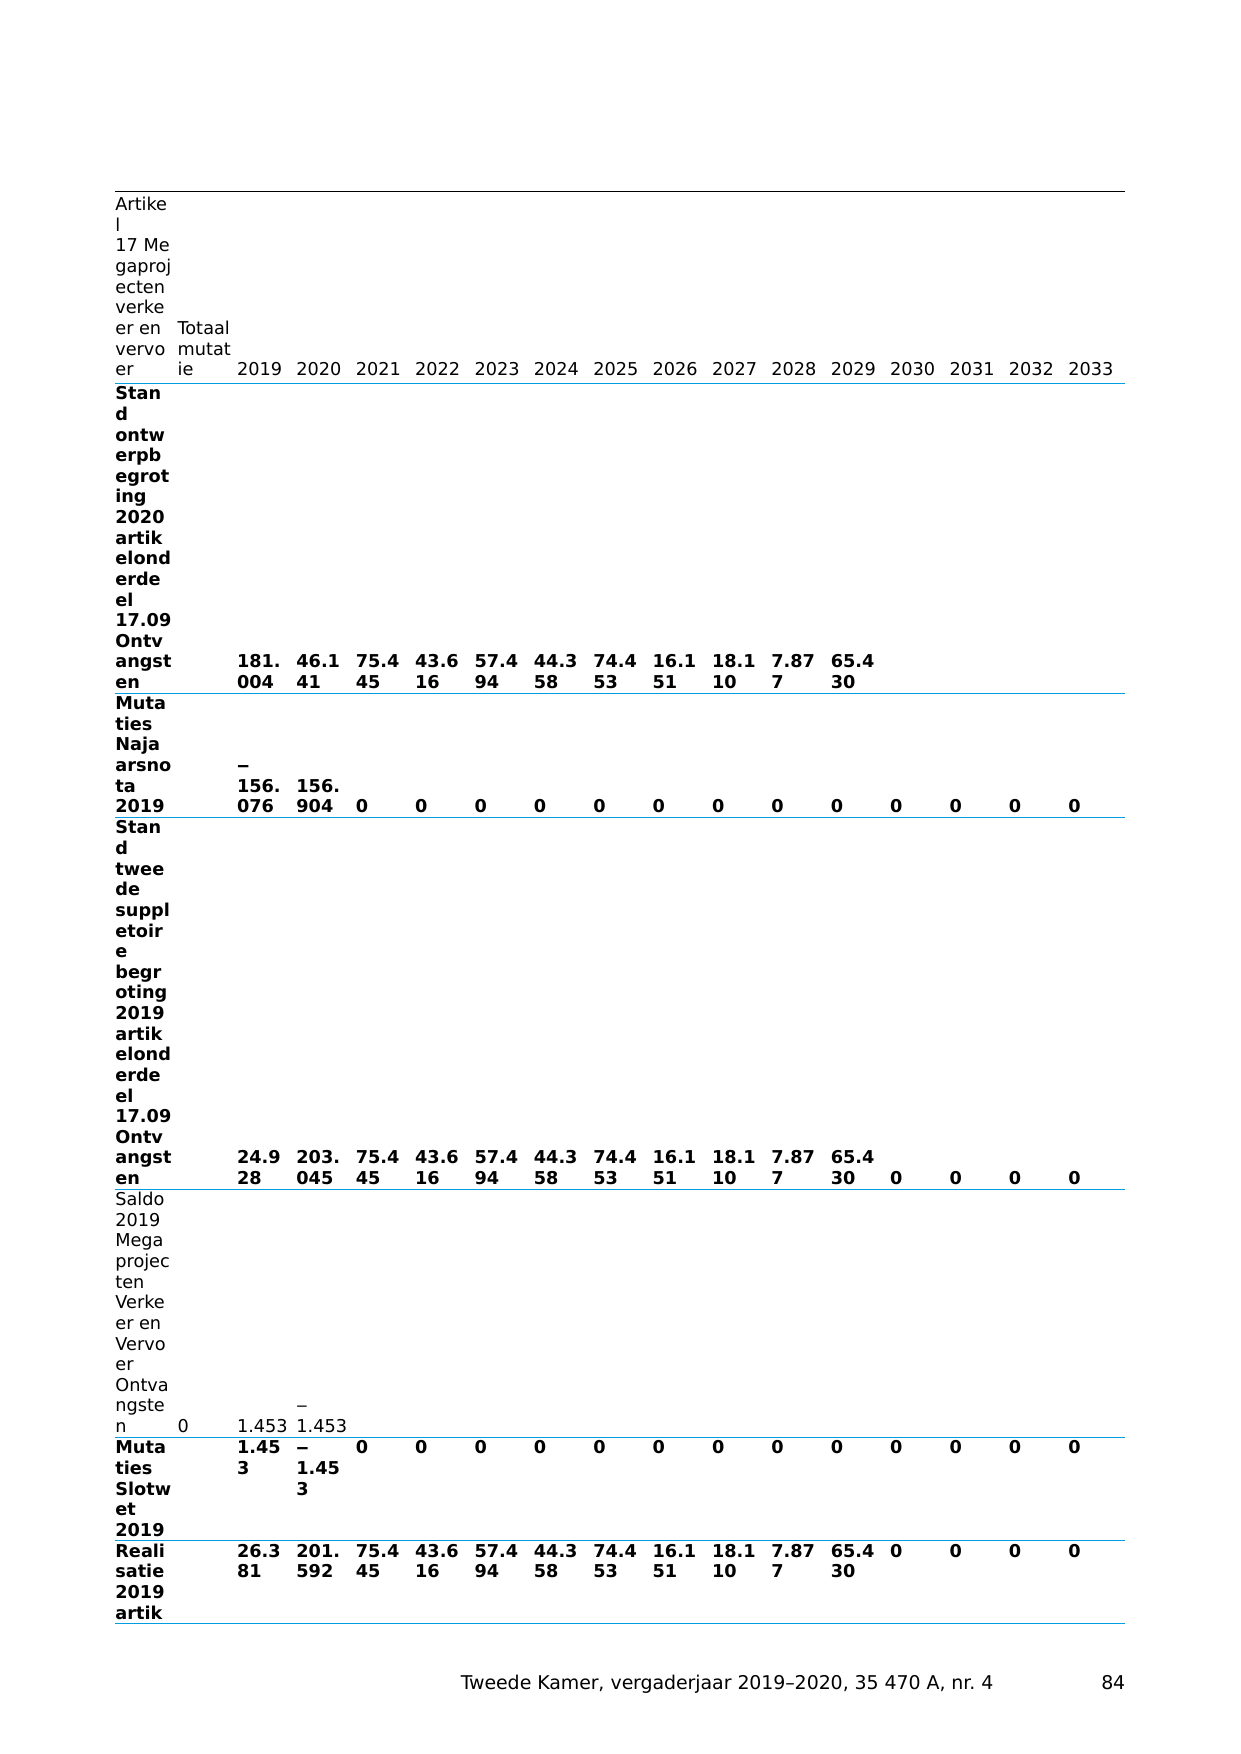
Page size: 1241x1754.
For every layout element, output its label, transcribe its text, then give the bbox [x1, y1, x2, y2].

table_cell 57.494 [471, 818, 531, 1189]
table_cell 7.877 [768, 1541, 828, 1623]
table_cell 0 [650, 694, 709, 817]
table_header Totaal mutatie [175, 192, 234, 383]
table_cell 0 [1006, 1438, 1065, 1540]
table_cell 1.453 [234, 1438, 293, 1540]
table_cell 0 [887, 818, 946, 1189]
table_cell 181.004 [234, 384, 293, 693]
table_cell [1065, 1190, 1125, 1437]
table_cell 0 [946, 1541, 1006, 1623]
table_cell 0 [590, 694, 649, 817]
table_cell [531, 1190, 590, 1437]
table_cell 43.616 [412, 384, 471, 693]
table_header 2033 [1065, 192, 1125, 383]
table_cell [709, 1190, 768, 1437]
table_cell 0 [412, 1438, 471, 1540]
table_header 2023 [471, 192, 531, 383]
table_cell 75.445 [353, 1541, 412, 1623]
table_cell [1006, 384, 1065, 693]
table_cell ‒ 1.453 [293, 1438, 353, 1540]
table_cell 0 [471, 694, 531, 817]
table_cell 0 [471, 1438, 531, 1540]
table_cell [946, 384, 1006, 693]
table_cell [828, 1190, 887, 1437]
table_cell 43.616 [412, 818, 471, 1189]
table_cell 75.445 [353, 818, 412, 1189]
table_header 2028 [768, 192, 828, 383]
table_cell 44.358 [531, 1541, 590, 1623]
table_cell 57.494 [471, 1541, 531, 1623]
table_header 2025 [590, 192, 649, 383]
table_cell 0 [828, 1438, 887, 1540]
table_cell Stand tweede suppletoire begroting 2019 artikelonderdeel 17.09 Ontvangsten [115, 818, 174, 1189]
table_cell 0 [1065, 1438, 1125, 1540]
table_header 2022 [412, 192, 471, 383]
table_cell 0 [353, 694, 412, 817]
table_cell Saldo 2019 Megaprojecten Verkeer en Vervoer Ontvangsten [115, 1190, 174, 1437]
table_header 2021 [353, 192, 412, 383]
table_cell [175, 1438, 234, 1540]
table_cell 65.430 [828, 1541, 887, 1623]
table_cell ‒ 156.076 [234, 694, 293, 817]
table_cell 65.430 [828, 818, 887, 1189]
table_cell ‒ 1.453 [293, 1190, 353, 1437]
table_cell 203.045 [293, 818, 353, 1189]
table_cell [590, 1190, 649, 1437]
table_cell [887, 384, 946, 693]
table_cell 44.358 [531, 384, 590, 693]
table_cell Mutaties Najaarsnota 2019 [115, 694, 174, 817]
table_cell 0 [828, 694, 887, 817]
table_cell 0 [887, 1541, 946, 1623]
table_cell Stand ontwerpbegroting 2020 artikelonderdeel 17.09 Ontvangsten [115, 384, 174, 693]
table_header 2027 [709, 192, 768, 383]
table_cell 0 [768, 694, 828, 817]
table_cell 0 [1006, 818, 1065, 1189]
table_header 2029 [828, 192, 887, 383]
table_cell 156.904 [293, 694, 353, 817]
table_cell 74.453 [590, 384, 649, 693]
table_header 2019 [234, 192, 293, 383]
table_cell 7.877 [768, 384, 828, 693]
table_cell Realisatie 2019 artik [115, 1541, 174, 1623]
table_cell [768, 1190, 828, 1437]
table_cell [175, 384, 234, 693]
table_cell 0 [887, 694, 946, 817]
table_cell [650, 1190, 709, 1437]
table_cell 74.453 [590, 818, 649, 1189]
table_cell [471, 1190, 531, 1437]
table_cell 0 [1065, 694, 1125, 817]
table_cell 0 [1065, 818, 1125, 1189]
table_cell 16.151 [650, 818, 709, 1189]
table_cell 0 [531, 694, 590, 817]
table_cell 201.592 [293, 1541, 353, 1623]
table_cell [353, 1190, 412, 1437]
table_cell 46.141 [293, 384, 353, 693]
table_cell 0 [946, 1438, 1006, 1540]
table_cell 0 [590, 1438, 649, 1540]
table_cell 0 [531, 1438, 590, 1540]
table_cell 1.453 [234, 1190, 293, 1437]
table_cell 26.381 [234, 1541, 293, 1623]
table_cell 0 [709, 694, 768, 817]
table_cell 43.616 [412, 1541, 471, 1623]
table_header 2024 [531, 192, 590, 383]
table_cell [887, 1190, 946, 1437]
table_cell 65.430 [828, 384, 887, 693]
table_cell [175, 818, 234, 1189]
table_cell 0 [768, 1438, 828, 1540]
table_header 2032 [1006, 192, 1065, 383]
table_cell 57.494 [471, 384, 531, 693]
table_cell Mutaties Slotwet 2019 [115, 1438, 174, 1540]
table_cell 44.358 [531, 818, 590, 1189]
table_cell 0 [709, 1438, 768, 1540]
table_cell 0 [887, 1438, 946, 1540]
table_cell 7.877 [768, 818, 828, 1189]
table_cell [412, 1190, 471, 1437]
table_cell [175, 694, 234, 817]
table_cell 18.110 [709, 818, 768, 1189]
table_cell 0 [1006, 1541, 1065, 1623]
table_header 2030 [887, 192, 946, 383]
table_cell [1065, 384, 1125, 693]
table_cell 74.453 [590, 1541, 649, 1623]
table_header Artikel 17 Megaprojecten verkeer en vervoer [115, 192, 174, 383]
table_cell 24.928 [234, 818, 293, 1189]
table_cell 0 [650, 1438, 709, 1540]
table_cell [946, 1190, 1006, 1437]
table_cell 75.445 [353, 384, 412, 693]
table_cell 0 [946, 694, 1006, 817]
table_cell 18.110 [709, 384, 768, 693]
table_cell [1006, 1190, 1065, 1437]
table_cell 0 [175, 1190, 234, 1437]
table_cell 0 [412, 694, 471, 817]
table_cell [175, 1541, 234, 1623]
table_cell 0 [1006, 694, 1065, 817]
table_cell 16.151 [650, 384, 709, 693]
table_cell 0 [946, 818, 1006, 1189]
table_header 2031 [946, 192, 1006, 383]
table_header 2026 [650, 192, 709, 383]
table_cell 0 [1065, 1541, 1125, 1623]
table_cell 16.151 [650, 1541, 709, 1623]
table_header 2020 [293, 192, 353, 383]
table_cell 18.110 [709, 1541, 768, 1623]
table_cell 0 [353, 1438, 412, 1540]
